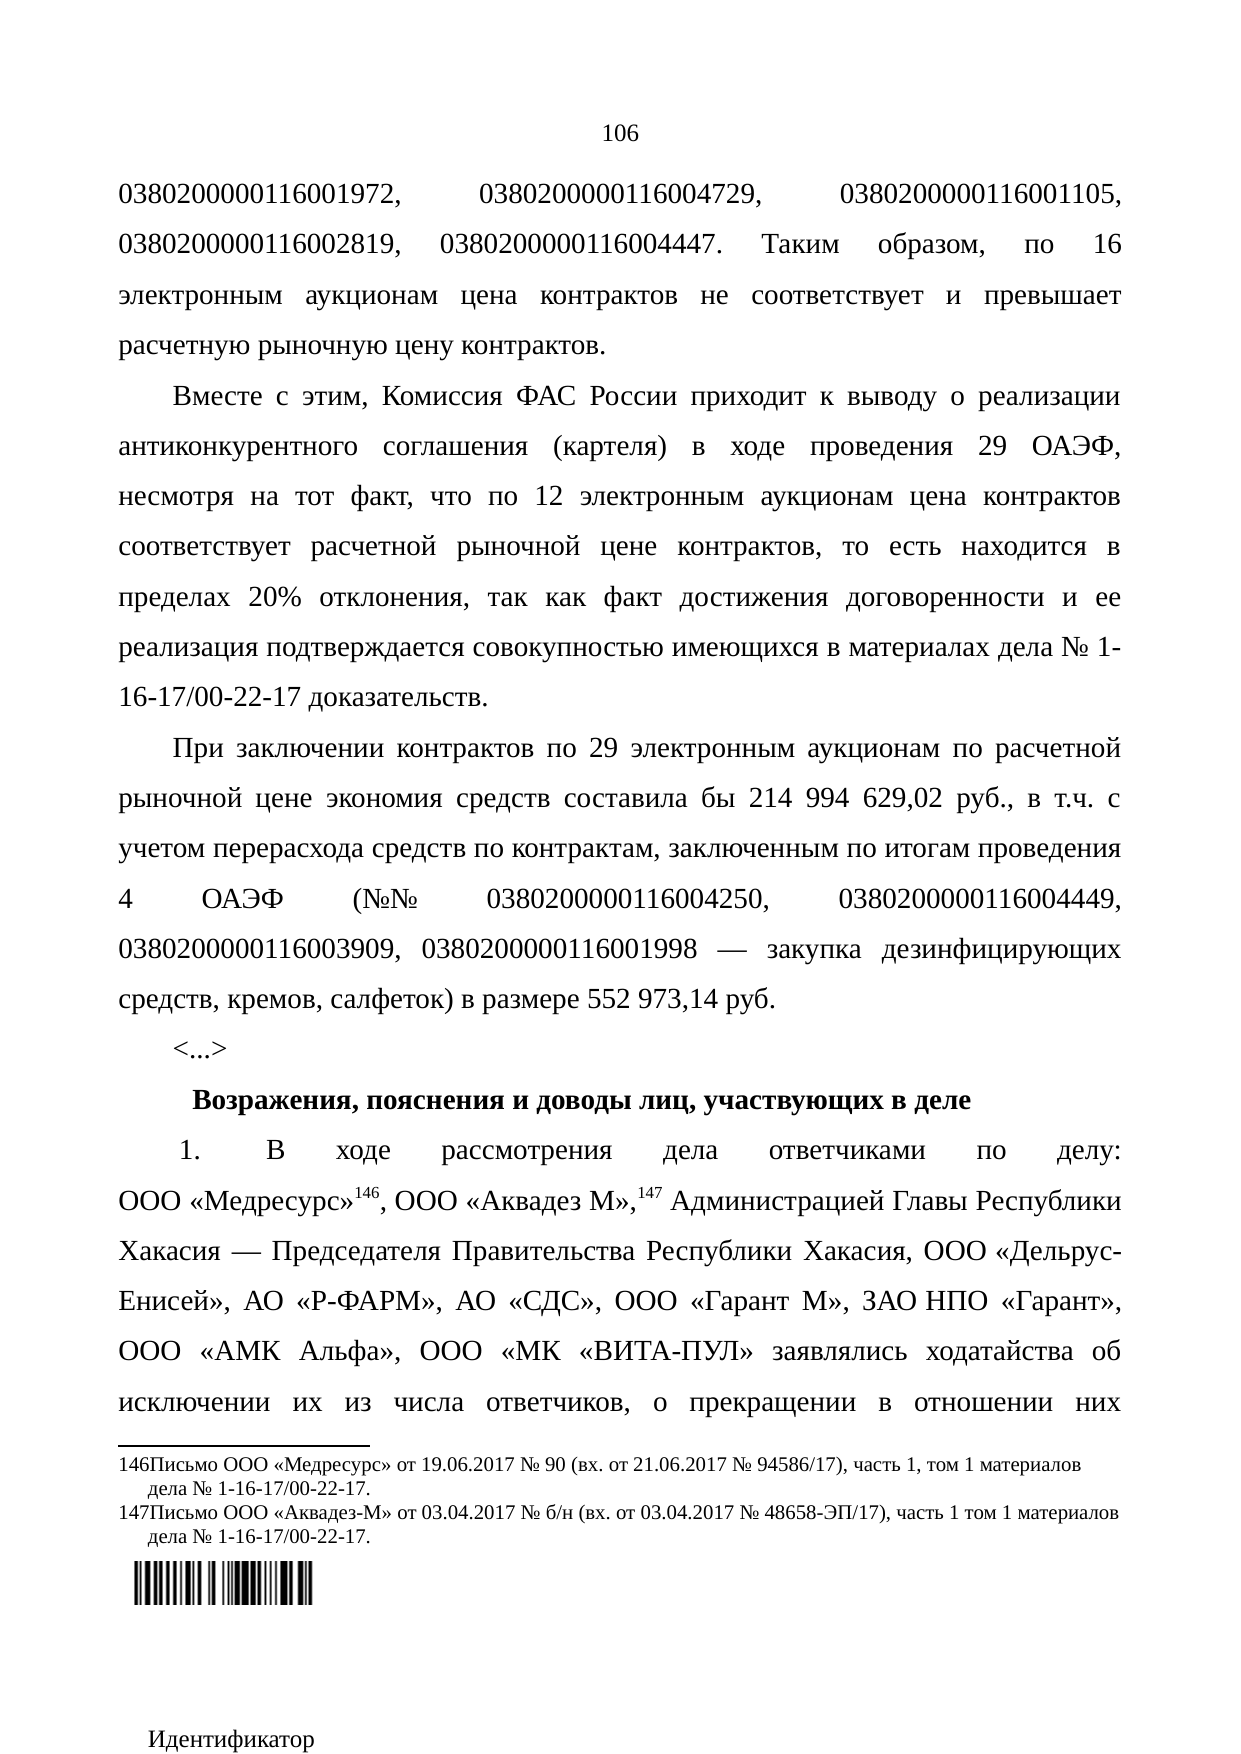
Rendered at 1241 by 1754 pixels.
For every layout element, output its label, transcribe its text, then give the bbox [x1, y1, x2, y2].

text <...> [118, 1032, 1122, 1065]
text Письмо ООО «Медресурс» от 19.06.2017 № 90 (вх. от 21.06.2017 № 94586/17), часть 1, том 1 материалов дела № 1-16-17/00-22-17. [118, 1452, 1122, 1500]
text Письмо ООО «Аквадез-М» от 03.04.2017 № б/н (вх. от 03.04.2017 № 48658-ЭП/17), часть 1 том 1 материалов дела № 1-16-17/00-22-17. [118, 1500, 1122, 1548]
text 1. В ходе рассмотрения дела ответчиками по делу: ООО «Медресурс», ООО «Аквадез М», Администрацией Главы Республики Хакасия — Председателя Правительства Республики Хакасия, ООО «Дельрус-Енисей», АО «Р-ФАРМ», АО «СДС», ООО «Гарант М», ЗАО НПО «Гарант», ООО «АМК Альфа», ООО «МК «ВИТА-ПУЛ» заявлялись ходатайства об исключении их из числа ответчиков, о прекращении в отношении них [118, 1132, 1122, 1417]
text Вместе с этим, Комиссия ФАС России приходит к выводу о реализации антиконкурентного соглашения (картеля) в ходе проведения 29 ОАЭФ, несмотря на тот факт, что по 12 электронным аукционам цена контрактов соответствует расчетной рыночной цене контрактов, то есть находится в пределах 20% отклонения, так как факт достижения договоренности и ее реализация подтверждается совокупностью имеющихся в материалах дела № 1-16-17/00-22-17 доказательств. [118, 378, 1122, 713]
text 0380200000116001972, 0380200000116004729, 0380200000116001105, 0380200000116002819, 0380200000116004447. Таким образом, по 16 электронным аукционам цена контрактов не соответствует и превышает расчетную рыночную цену контрактов. [118, 176, 1122, 361]
text При заключении контрактов по 29 электронным аукционам по расчетной рыночной цене экономия средств составила бы 214 994 629,02 руб., в т.ч. с учетом перерасхода средств по контрактам, заключенным по итогам проведения 4 ОАЭФ (№№ 0380200000116004250, 0380200000116004449, 0380200000116003909, 0380200000116001998 — закупка дезинфицирующих средств, кремов, салфеток) в размере 552 973,14 руб. [118, 730, 1122, 1015]
text Возражения, пояснения и доводы лиц, участвующих в деле [118, 1082, 1122, 1116]
picture [119, 1561, 329, 1605]
